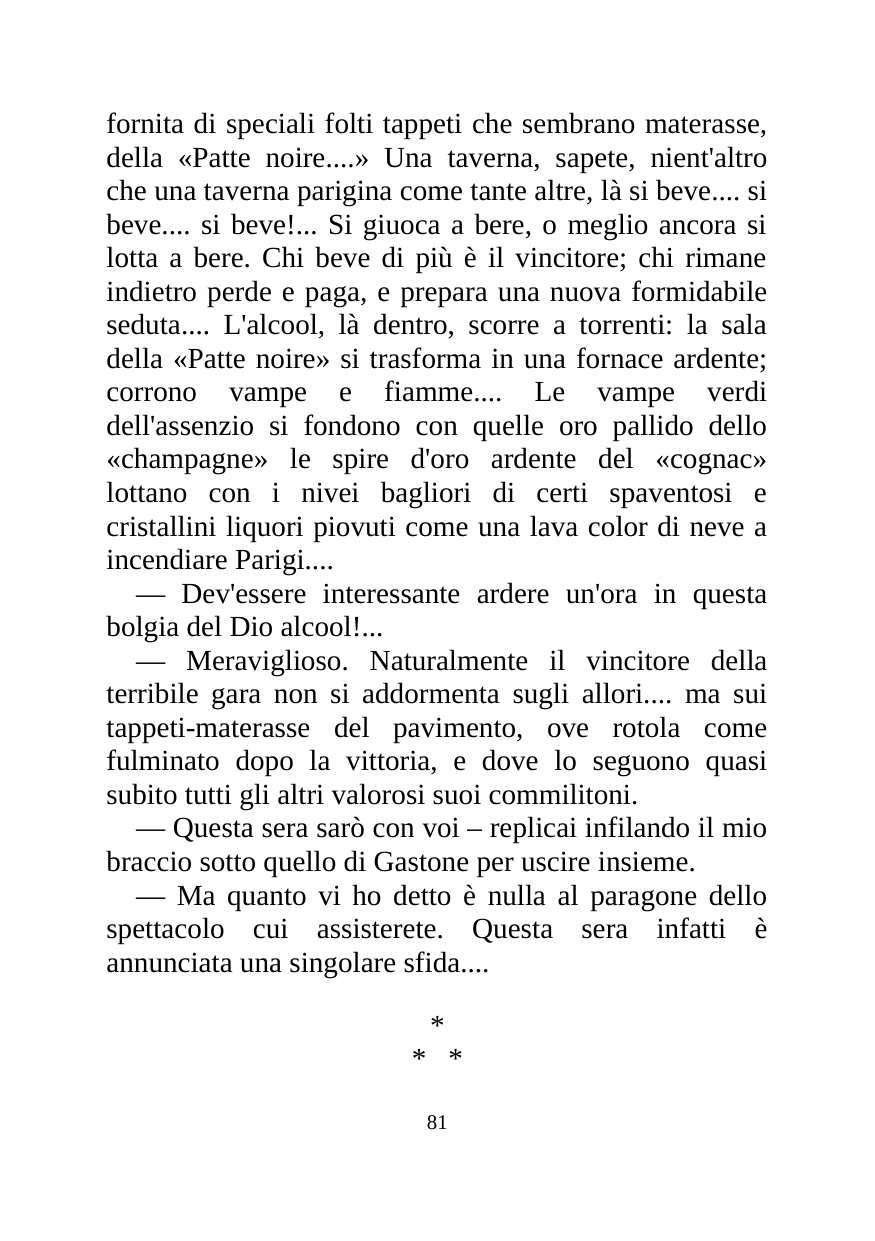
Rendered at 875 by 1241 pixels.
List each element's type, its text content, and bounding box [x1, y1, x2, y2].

text — Questa sera sarò con voi – replicai infilando il mio braccio sotto quello di Gastone per uscire insieme. [106, 811, 768, 878]
text — Ma quanto vi ho detto è nulla al paragone dello spettacolo cui assisterete. Questa sera infatti è annunciata una singolare sfida.... [106, 878, 768, 978]
text — Dev'essere interessante ardere un'ora in questa bolgia del Dio alcool!... [106, 576, 768, 643]
text — Meraviglioso. Naturalmente il vincitore della terribile gara non si addormenta sugli allori.... ma sui tappeti-materasse del pavimento, ove rotola come fulminato dopo la vittoria, e dove lo seguono quasi subito tutti gli altri valorosi suoi commilitoni. [106, 643, 768, 811]
text * * * [106, 1008, 768, 1075]
text fornita di speciali folti tappeti che sembrano materasse, della «Patte noire....» Una taverna, sapete, nient'altro che una taverna parigina come tante altre, là si beve.... si beve.... si beve!... Si giuoca a bere, o meglio ancora si lotta a bere. Chi beve di più è il vincitore; chi rimane indietro perde e paga, e prepara una nuova formidabile seduta.... L'alcool, là dentro, scorre a torrenti: la sala della «Patte noire» si trasforma in una fornace ardente; corrono vampe e fiamme.... Le vampe verdi dell'assenzio si fondono con quelle oro pallido dello «champagne» le spire d'oro ardente del «cognac» lottano con i nivei bagliori di certi spaventosi e cristallini liquori piovuti come una lava color di neve a incendiare Parigi.... [106, 106, 768, 576]
